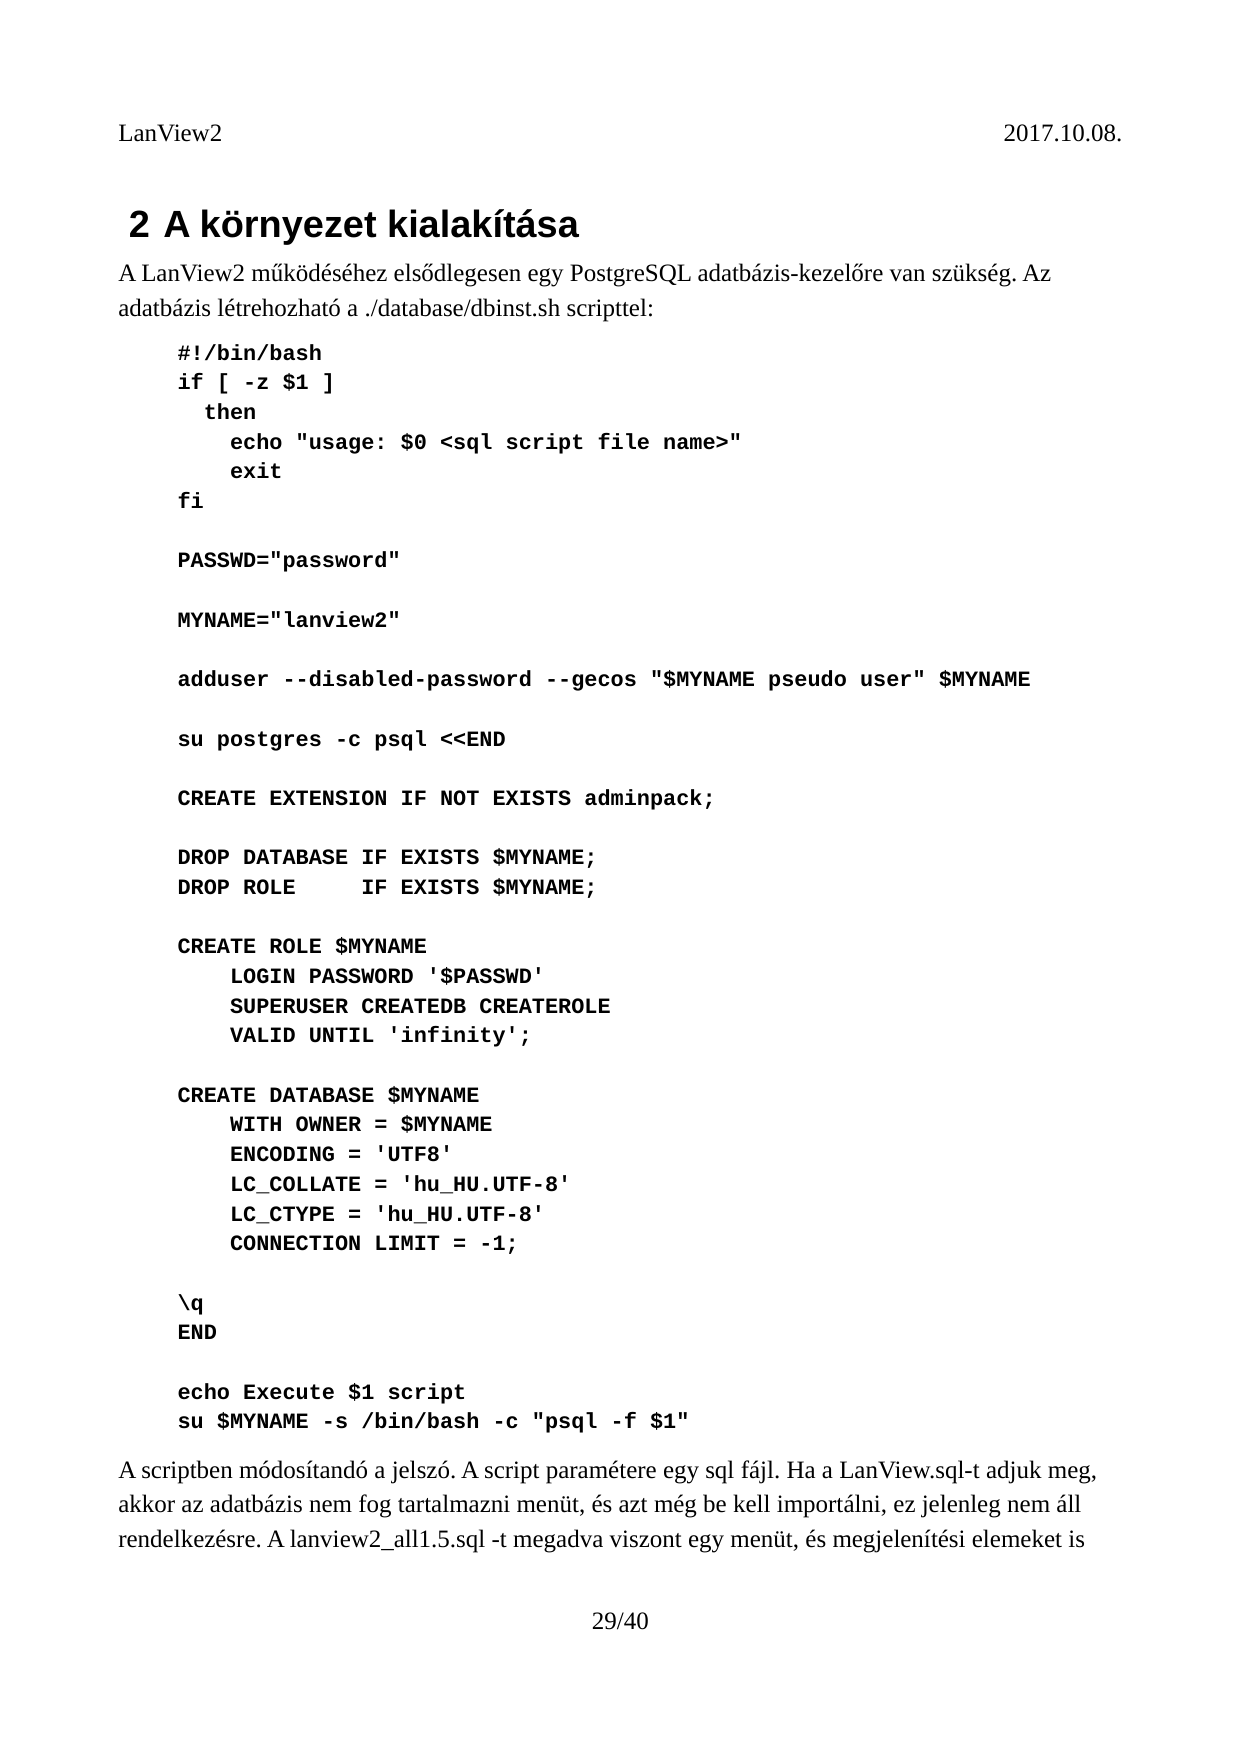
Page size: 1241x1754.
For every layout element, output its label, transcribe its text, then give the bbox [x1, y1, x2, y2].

text A LanView2 működéséhez elsődlegesen egy PostgreSQL adatbázis-kezelőre van szükség. Az adatbázis létrehozható a ./database/dbinst.sh scripttel: [118, 258, 1122, 321]
text A scriptben módosítandó a jelszó. A script paramétere egy sql fájl. Ha a LanView.sql-t adjuk meg, akkor az adatbázis nem fog tartalmazni menüt, és azt még be kell importálni, ez jelenleg nem áll rendelkezésre. A lanview2_all1.5.sql -t megadva viszont egy menüt, és megjelenítési elemeket is [118, 1455, 1122, 1552]
subtitle A környezet kialakítása [118, 202, 1122, 246]
text #!/bin/bash if [ -z $1 ] then echo "usage: $0 <sql script file name>" exit fi PASSWD="password" MYNAME="lanview2" adduser --disabled-password --gecos "$MYNAME pseudo user" $MYNAME su postgres -c psql <<END CREATE EXTENSION IF NOT EXISTS adminpack; DROP DATABASE IF EXISTS $MYNAME; DROP ROLE IF EXISTS $MYNAME; CREATE ROLE $MYNAME LOGIN PASSWORD '$PASSWD' SUPERUSER CREATEDB CREATEROLE VALID UNTIL 'infinity'; CREATE DATABASE $MYNAME WITH OWNER = $MYNAME ENCODING = 'UTF8' LC_COLLATE = 'hu_HU.UTF-8' LC_CTYPE = 'hu_HU.UTF-8' CONNECTION LIMIT = -1; \q END echo Execute $1 script su $MYNAME -s /bin/bash -c "psql -f $1" [177, 342, 1122, 1435]
